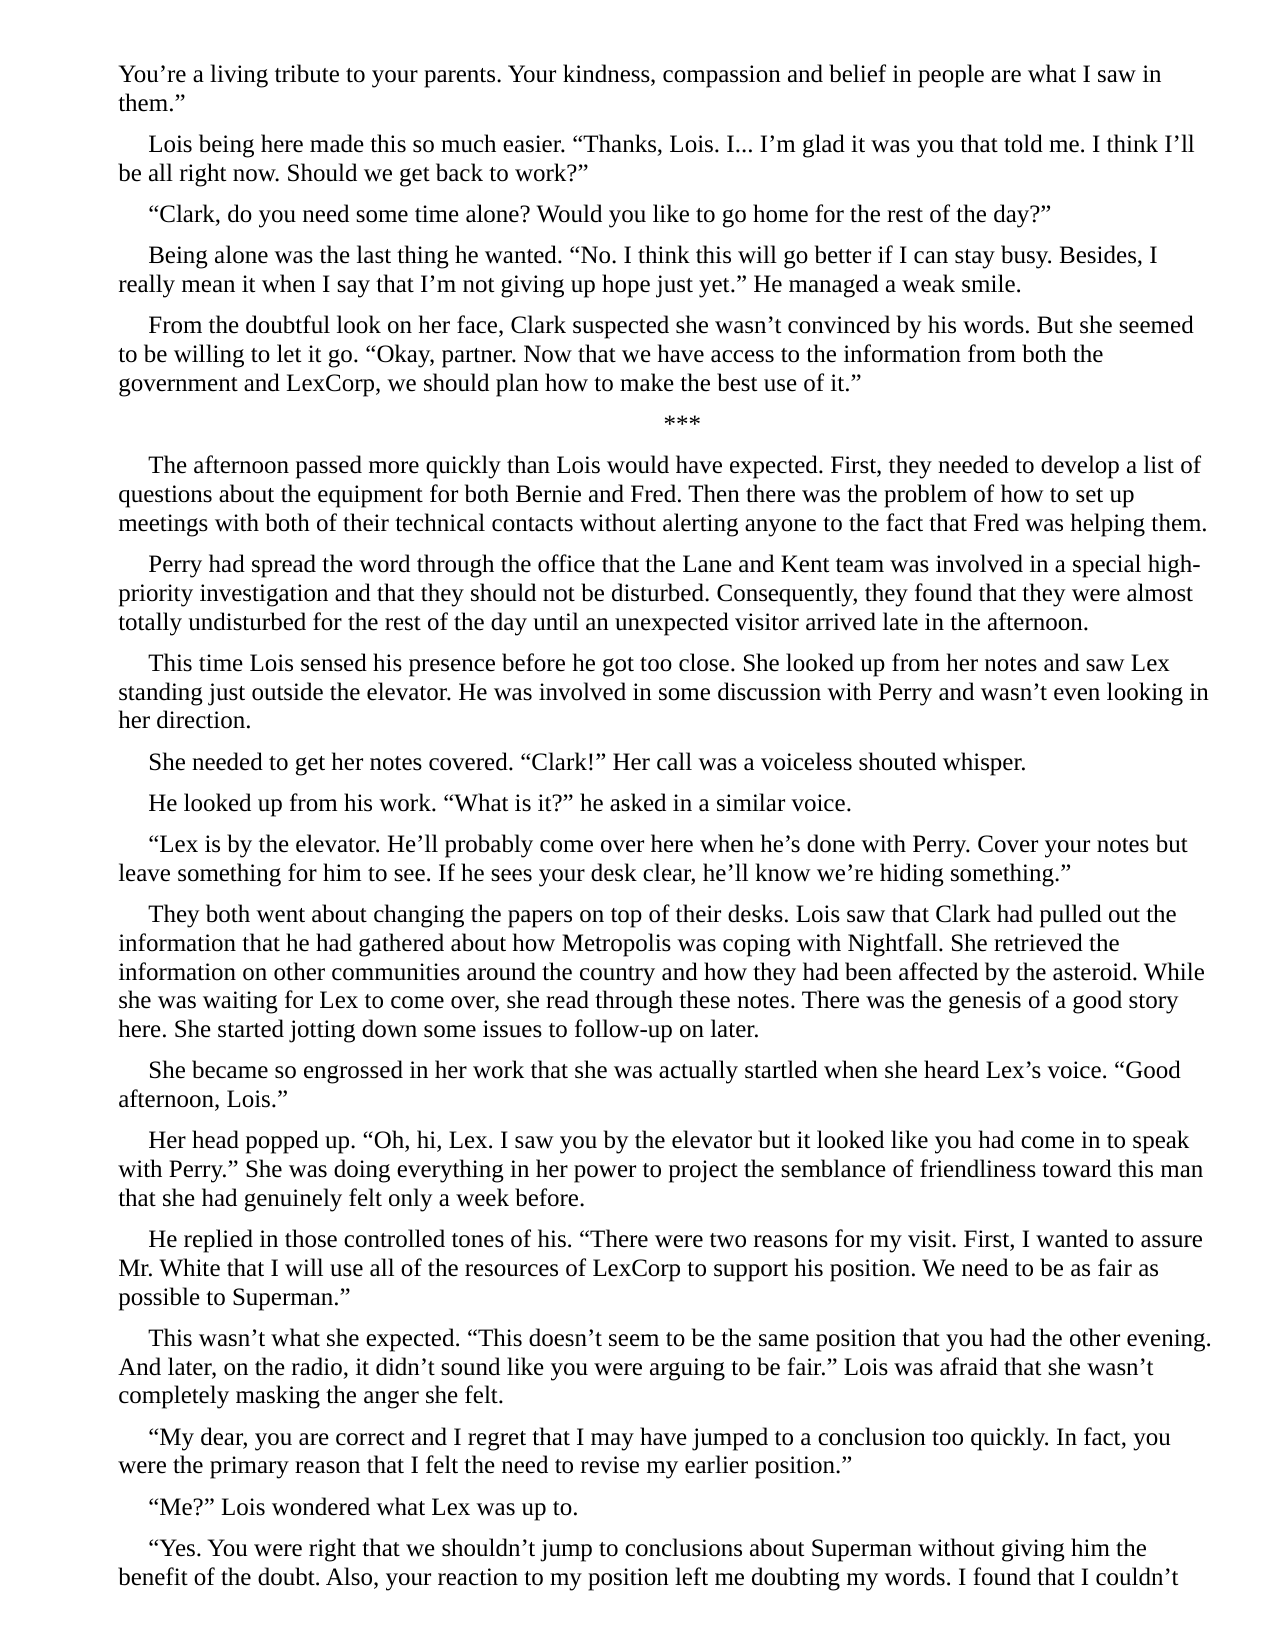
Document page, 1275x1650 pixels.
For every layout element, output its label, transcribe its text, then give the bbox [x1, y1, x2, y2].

text Being alone was the last thing he wanted. “No. I think this will go better if I can stay busy. Besides, I really mean it when I say that I’m not giving up hope just yet.” He managed a weak smile. [118, 240, 1216, 298]
text She became so engrossed in her work that she was actually startled when she heard Lex’s voice. “Good afternoon, Lois.” [118, 1055, 1216, 1113]
text Her head popped up. “Oh, hi, Lex. I saw you by the elevator but it looked like you had come in to speak with Perry.” She was doing everything in her power to project the semblance of friendliness toward this man that she had genuinely felt only a week before. [118, 1125, 1216, 1212]
text From the doubtful look on her face, Clark suspected she wasn’t convinced by his words. But she seemed to be willing to let it go. “Okay, partner. Now that we have access to the information from both the government and LexCorp, we should plan how to make the best use of it.” [118, 310, 1216, 397]
text “My dear, you are correct and I regret that I may have jumped to a conclusion too quickly. In fact, you were the primary reason that I felt the need to revise my earlier position.” [118, 1422, 1216, 1479]
text They both went about changing the papers on top of their desks. Lois saw that Clark had pulled out the information that he had gathered about how Metropolis was coping with Nightfall. She retrieved the information on other communities around the country and how they had been affected by the asteroid. While she was waiting for Lex to come over, she read through these notes. There was the genesis of a good story here. She started jotting down some issues to follow-up on later. [118, 899, 1216, 1043]
text He looked up from his work. “What is it?” he asked in a similar voice. [118, 788, 1216, 817]
text Lois being here made this so much easier. “Thanks, Lois. I... I’m glad it was you that told me. I think I’ll be all right now. Should we get back to work?” [118, 129, 1216, 187]
text Perry had spread the word through the office that the Lane and Kent team was involved in a special high-priority investigation and that they should not be disturbed. Consequently, they found that they were almost totally undisturbed for the rest of the day until an unexpected visitor arrived late in the afternoon. [118, 549, 1216, 635]
text “Lex is by the elevator. He’ll probably come over here when he’s done with Perry. Cover your notes but leave something for him to see. If he sees your desk clear, he’ll know we’re hiding something.” [118, 829, 1216, 887]
text *** [118, 409, 1216, 438]
text This wasn’t what she expected. “This doesn’t seem to be the same position that you had the other evening. And later, on the radio, it didn’t sound like you were arguing to be fair.” Lois was afraid that she wasn’t completely masking the anger she felt. [118, 1323, 1216, 1409]
text This time Lois sensed his presence before he got too close. She looked up from her notes and saw Lex standing just outside the elevator. He was involved in some discussion with Perry and wasn’t even looking in her direction. [118, 648, 1216, 734]
text You’re a living tribute to your parents. Your kindness, compassion and belief in people are what I saw in them.” [118, 59, 1216, 117]
text He replied in those controlled tones of his. “There were two reasons for my visit. First, I wanted to assure Mr. White that I will use all of the resources of LexCorp to support his position. We need to be as fair as possible to Superman.” [118, 1224, 1216, 1310]
text “Yes. You were right that we shouldn’t jump to conclusions about Superman without giving him the benefit of the doubt. Also, your reaction to my position left me doubting my words. I found that I couldn’t [118, 1533, 1216, 1590]
text The afternoon passed more quickly than Lois would have expected. First, they needed to develop a list of questions about the equipment for both Bernie and Fred. Then there was the problem of how to set up meetings with both of their technical contacts without alerting anyone to the fact that Fred was helping them. [118, 450, 1216, 537]
text “Clark, do you need some time alone? Would you like to go home for the rest of the day?” [118, 199, 1216, 228]
text “Me?” Lois wondered what Lex was up to. [118, 1492, 1216, 1520]
text She needed to get her notes covered. “Clark!” Her call was a voiceless shouted whisper. [118, 747, 1216, 775]
